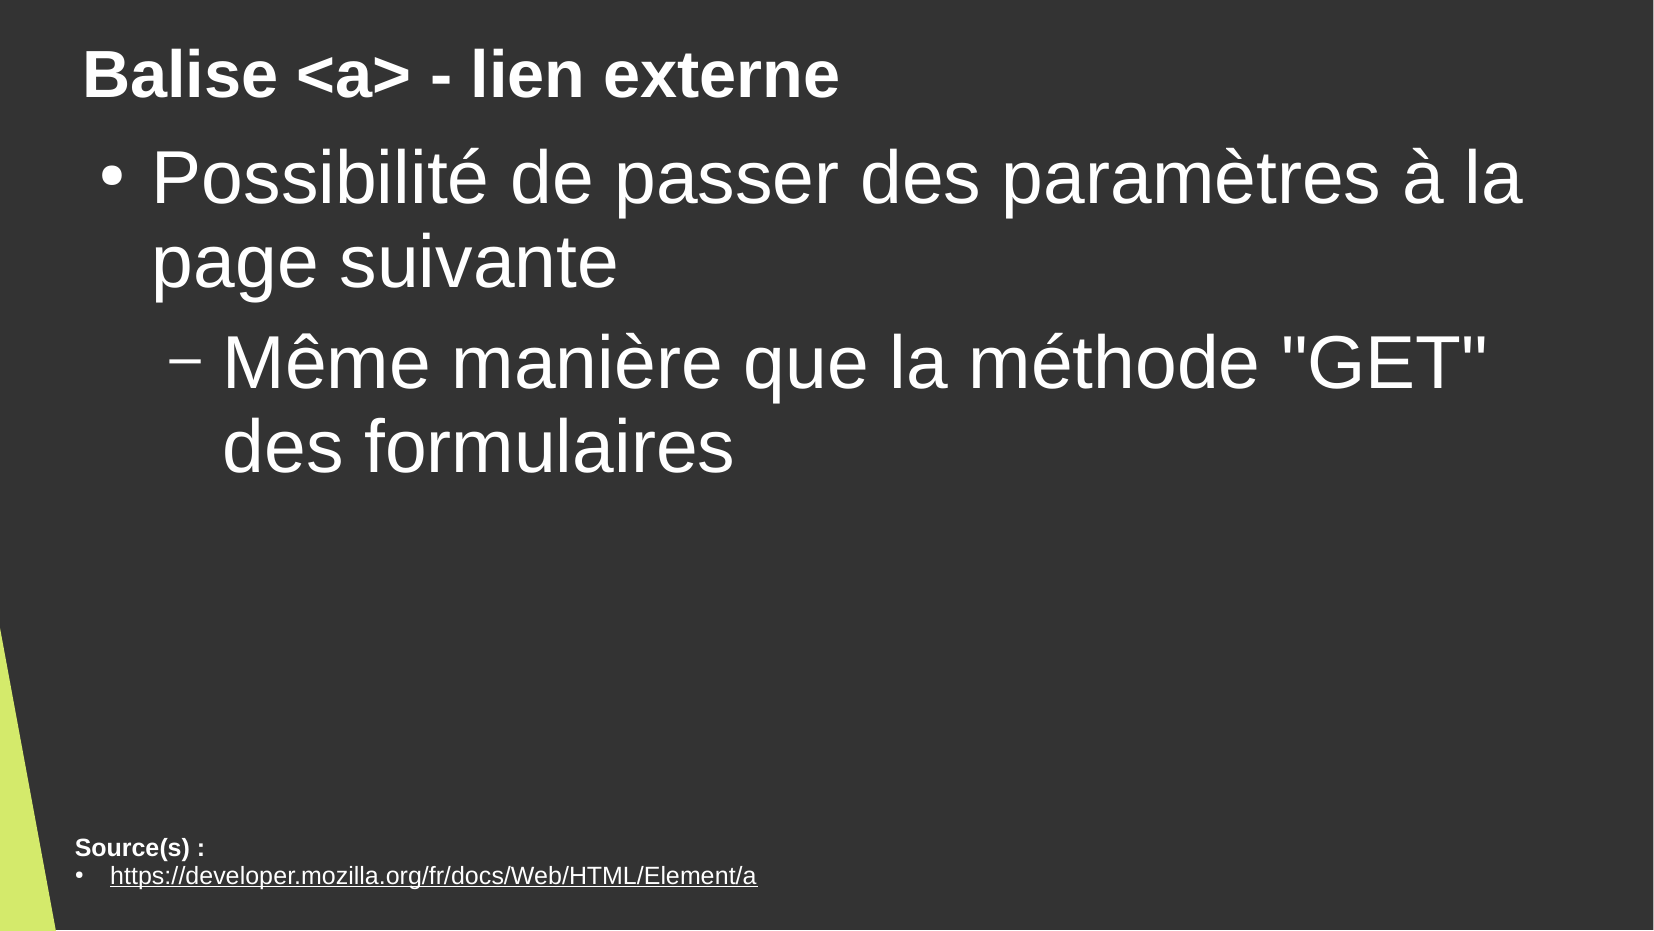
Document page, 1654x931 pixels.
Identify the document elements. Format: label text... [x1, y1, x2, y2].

text_box Source(s) : https://developer.mozilla.org/fr/docs/Web/HTML/Element/a [60, 826, 1546, 931]
text_box [0, 627, 56, 931]
title Balise <a> - lien externe [82, 37, 1571, 114]
list Possibilité de passer des paramètres à la page suivante Même manière que la méthode "GET" des formulaires [80, 135, 1605, 780]
